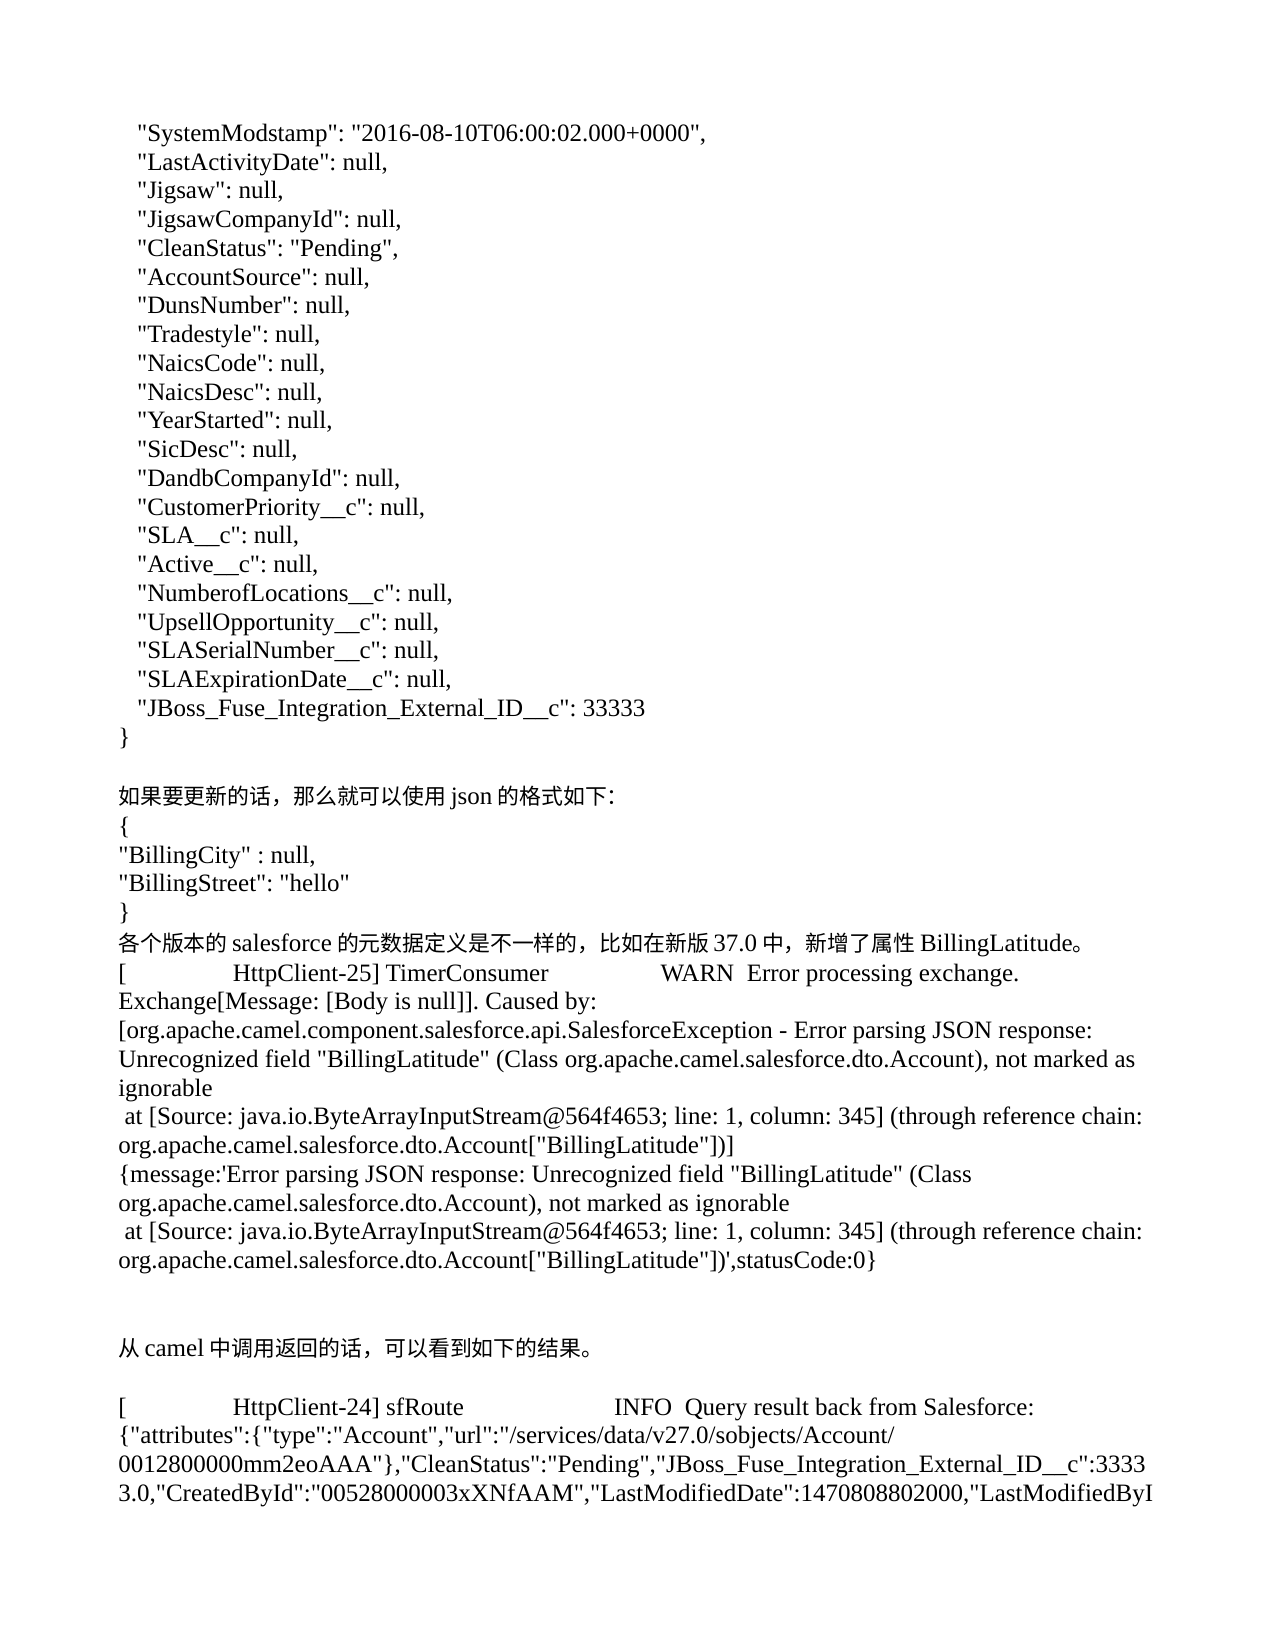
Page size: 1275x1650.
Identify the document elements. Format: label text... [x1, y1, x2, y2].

text "SystemModstamp": "2016-08-10T06:00:02.000+0000", [118, 118, 1157, 147]
text at [Source: java.io.ByteArrayInputStream@564f4653; line: 1, column: 345] (through reference chain: org.apache.camel.salesforce.dto.Account["BillingLatitude"])] [118, 1101, 1157, 1159]
text "Jigsaw": null, [118, 176, 1157, 204]
text "NumberofLocations__c": null, [118, 578, 1157, 607]
text 如果要更新的话，那么就可以使用json的格式如下： [118, 779, 1157, 811]
text "CleanStatus": "Pending", [118, 233, 1157, 262]
text "YearStarted": null, [118, 406, 1157, 434]
text "DunsNumber": null, [118, 291, 1157, 319]
text "AccountSource": null, [118, 262, 1157, 291]
text 从camel中调用返回的话，可以看到如下的结果。 [118, 1331, 1157, 1363]
text "JBoss_Fuse_Integration_External_ID__c": 33333 [118, 693, 1157, 722]
text [ HttpClient-25] TimerConsumer WARN Error processing exchange. Exchange[Message: [Body is null]]. Caused by: [org.apache.camel.component.salesforce.api.SalesforceException - Error parsing JSON response: Unrecognized field "BillingLatitude" (Class org.apache.camel.salesforce.dto.Account), not marked as ignorable [118, 958, 1157, 1101]
text {message:'Error parsing JSON response: Unrecognized field "BillingLatitude" (Class org.apache.camel.salesforce.dto.Account), not marked as ignorable [118, 1159, 1157, 1216]
text "NaicsDesc": null, [118, 377, 1157, 406]
text "BillingStreet": "hello" [118, 868, 1157, 897]
text "SicDesc": null, [118, 434, 1157, 463]
text } [118, 897, 1157, 926]
text "BillingCity" : null, [118, 840, 1157, 868]
text "NaicsCode": null, [118, 348, 1157, 377]
text "Tradestyle": null, [118, 319, 1157, 348]
text "LastActivityDate": null, [118, 147, 1157, 176]
text "SLA__c": null, [118, 521, 1157, 549]
text "Active__c": null, [118, 549, 1157, 578]
text } [118, 722, 1157, 751]
text 各个版本的salesforce的元数据定义是不一样的，比如在新版37.0中，新增了属性 BillingLatitude。 [118, 926, 1157, 958]
text at [Source: java.io.ByteArrayInputStream@564f4653; line: 1, column: 345] (through reference chain: org.apache.camel.salesforce.dto.Account["BillingLatitude"])',statusCode:0} [118, 1216, 1157, 1274]
text "JigsawCompanyId": null, [118, 204, 1157, 233]
text { [118, 811, 1157, 840]
text "UpsellOpportunity__c": null, [118, 607, 1157, 636]
text "SLAExpirationDate__c": null, [118, 664, 1157, 693]
text "SLASerialNumber__c": null, [118, 636, 1157, 664]
text "DandbCompanyId": null, [118, 463, 1157, 492]
text [ HttpClient-24] sfRoute INFO Query result back from Salesforce: {"attributes":{"type":"Account","url":"/services/data/v27.0/sobjects/Account/0012800000mm2eoAAA"},"CleanStatus":"Pending","JBoss_Fuse_Integration_External_ID__c":33333.0,"CreatedById":"00528000003xXNfAAM","LastModifiedDate":1470808802000,"LastModifiedByI [118, 1392, 1157, 1507]
text "CustomerPriority__c": null, [118, 492, 1157, 521]
